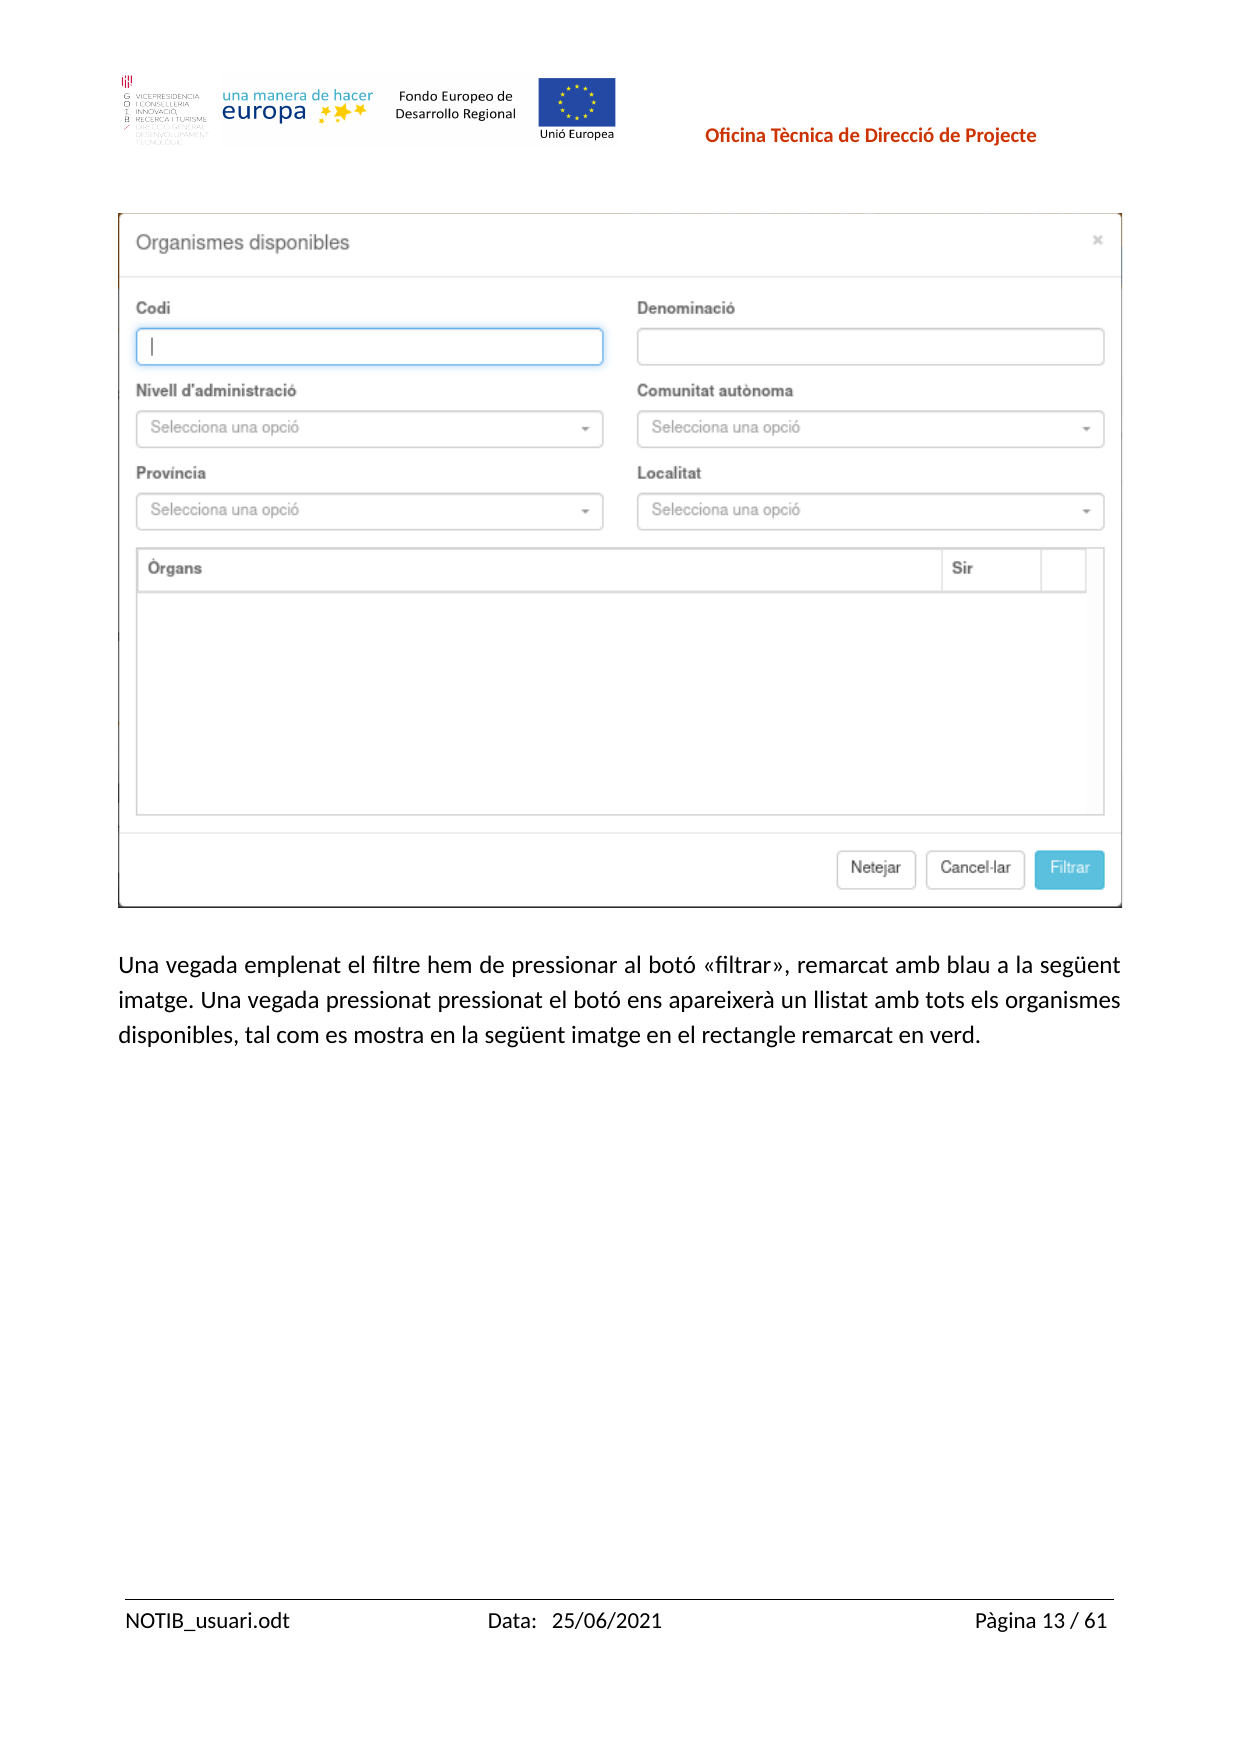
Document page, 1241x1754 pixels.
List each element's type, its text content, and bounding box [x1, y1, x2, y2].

text Una vegada emplenat el filtre hem de pressionar al botó «filtrar», remarcat amb blau a la següent imatge. Una vegada pressionat pressionat el botó ens apareixerà un llistat amb tots els organismes disponibles, tal com es mostra en la següent imatge en el rectangle remarcat en verd. [118, 950, 1122, 1050]
picture [118, 213, 1123, 908]
picture [118, 73, 213, 147]
picture [219, 73, 621, 147]
